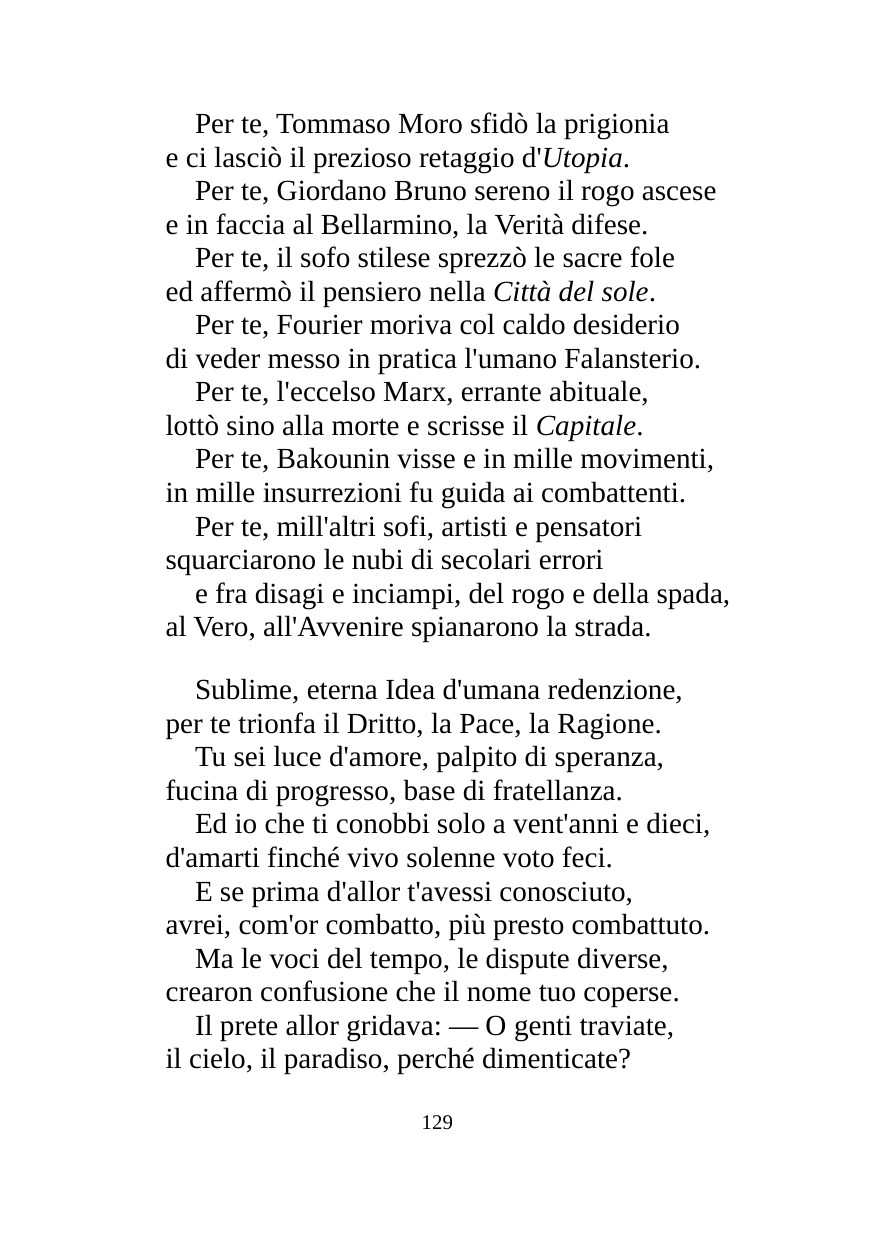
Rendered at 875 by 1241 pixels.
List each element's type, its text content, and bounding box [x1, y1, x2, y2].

text Per te, mill'altri sofi, artisti e pensatori squarciarono le nubi di secolari errori [165, 509, 768, 576]
text E se prima d'allor t'avessi conosciuto, avrei, com'or combatto, più presto combattuto. [165, 874, 768, 941]
text Tu sei luce d'amore, palpito di speranza, fucina di progresso, base di fratellanza. [165, 739, 768, 807]
text Il prete allor gridava: — O genti traviate, il cielo, il paradiso, perché dimenticate? [165, 1008, 768, 1075]
text Per te, Giordano Bruno sereno il rogo ascese e in faccia al Bellarmino, la Verità difese. [165, 173, 768, 240]
text Per te, Fourier moriva col caldo desiderio di veder messo in pratica l'umano Falansterio. [165, 307, 768, 374]
text Per te, l'eccelso Marx, errante abituale, lottò sino alla morte e scrisse il Capitale. [165, 374, 768, 442]
text Per te, il sofo stilese sprezzò le sacre fole ed affermò il pensiero nella Città del sole. [165, 240, 768, 307]
text Per te, Tommaso Moro sfidò la prigionia e ci lasciò il prezioso retaggio d'Utopia. [165, 106, 768, 173]
text Ed io che ti conobbi solo a vent'anni e dieci, d'amarti finché vivo solenne voto feci. [165, 807, 768, 874]
text Ma le voci del tempo, le dispute diverse, crearon confusione che il nome tuo coperse. [165, 941, 768, 1008]
text e fra disagi e inciampi, del rogo e della spada, al Vero, all'Avvenire spianarono la strada. [165, 576, 768, 643]
text Sublime, eterna Idea d'umana redenzione, per te trionfa il Dritto, la Pace, la Ragione. [165, 672, 768, 739]
text Per te, Bakounin visse e in mille movimenti, in mille insurrezioni fu guida ai combattenti. [165, 442, 768, 509]
